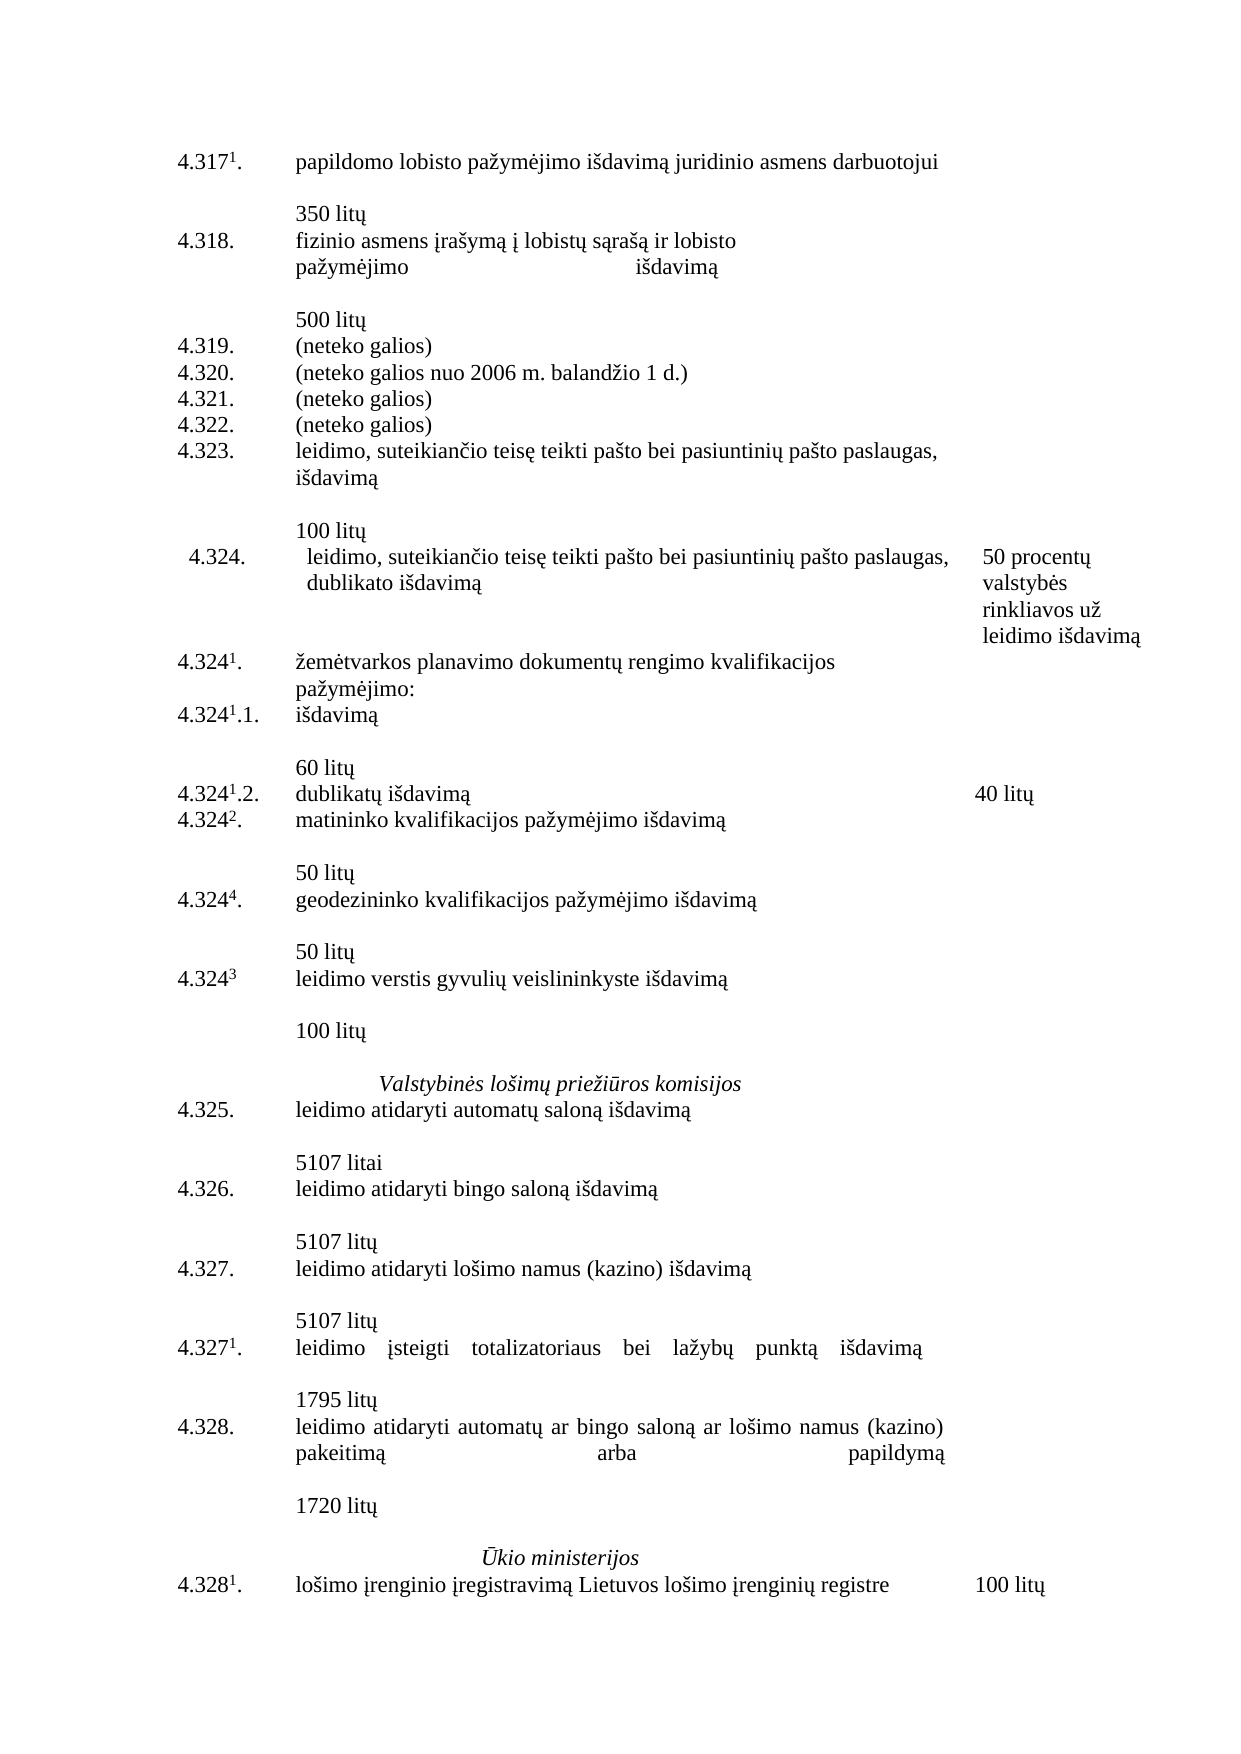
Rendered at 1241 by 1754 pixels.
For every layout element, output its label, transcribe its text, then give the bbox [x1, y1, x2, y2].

text 4.325. leidimo atidaryti automatų saloną išdavimą 5107 litai [177, 1096, 945, 1176]
text 4.327. leidimo atidaryti lošimo namus (kazino) išdavimą 5107 litų [177, 1254, 945, 1334]
text 4.322. (neteko galios) [177, 411, 945, 438]
table_header leidimo, suteikiančio teisę teikti pašto bei pasiuntinių pašto paslaugas, dublikato išdavimą [295, 543, 971, 648]
text 4.323. leidimo, suteikiančio teisę teikti pašto bei pasiuntinių pašto paslaugas, išdavimą 100 litų [177, 438, 945, 543]
table_header 4.324. [177, 543, 295, 648]
text pažymėjimo išdavimą 500 litų [177, 253, 945, 332]
text Ūkio ministerijos [177, 1544, 945, 1571]
text 4.3241.1. išdavimą 60 litų [177, 701, 856, 780]
table_header 50 procentų valstybės rinkliavos už leidimo išdavimą [971, 543, 1163, 648]
text 4.321. (neteko galios) [177, 385, 945, 411]
text 4.3241. žemėtvarkos planavimo dokumentų rengimo kvalifikacijos pažymėjimo: [177, 648, 856, 701]
text 4.320. (neteko galios nuo 2006 m. balandžio 1 d.) [177, 358, 945, 385]
text 4.326. leidimo atidaryti bingo saloną išdavimą 5107 litų [177, 1176, 945, 1254]
text 4.318. fizinio asmens įrašymą į lobistų sąrašą ir lobisto [177, 227, 945, 253]
text 4.3243 leidimo verstis gyvulių veislininkyste išdavimą 100 litų [177, 965, 945, 1044]
text 4.3281. lošimo įrenginio įregistravimą Lietuvos lošimo įrenginių registre 100 litų [177, 1571, 1122, 1597]
text 4.3244. geodezininko kvalifikacijos pažymėjimo išdavimą 50 litų [177, 886, 945, 965]
text 4.328. leidimo atidaryti automatų ar bingo saloną ar lošimo namus (kazino) pakeitimą arba papildymą 1720 litų [177, 1413, 945, 1518]
text 4.3242. matininko kvalifikacijos pažymėjimo išdavimą 50 litų [177, 807, 945, 886]
text 4.3241.2. dublikatų išdavimą 40 litų [177, 780, 1152, 807]
text Valstybinės lošimų priežiūros komisijos [177, 1070, 945, 1096]
text 4.319. (neteko galios) [177, 332, 945, 358]
text 4.3171. papildomo lobisto pažymėjimo išdavimą juridinio asmens darbuotojui 350 litų [177, 148, 945, 227]
text 4.3271. leidimo įsteigti totalizatoriaus bei lažybų punktą išdavimą 1795 litų [177, 1334, 945, 1413]
